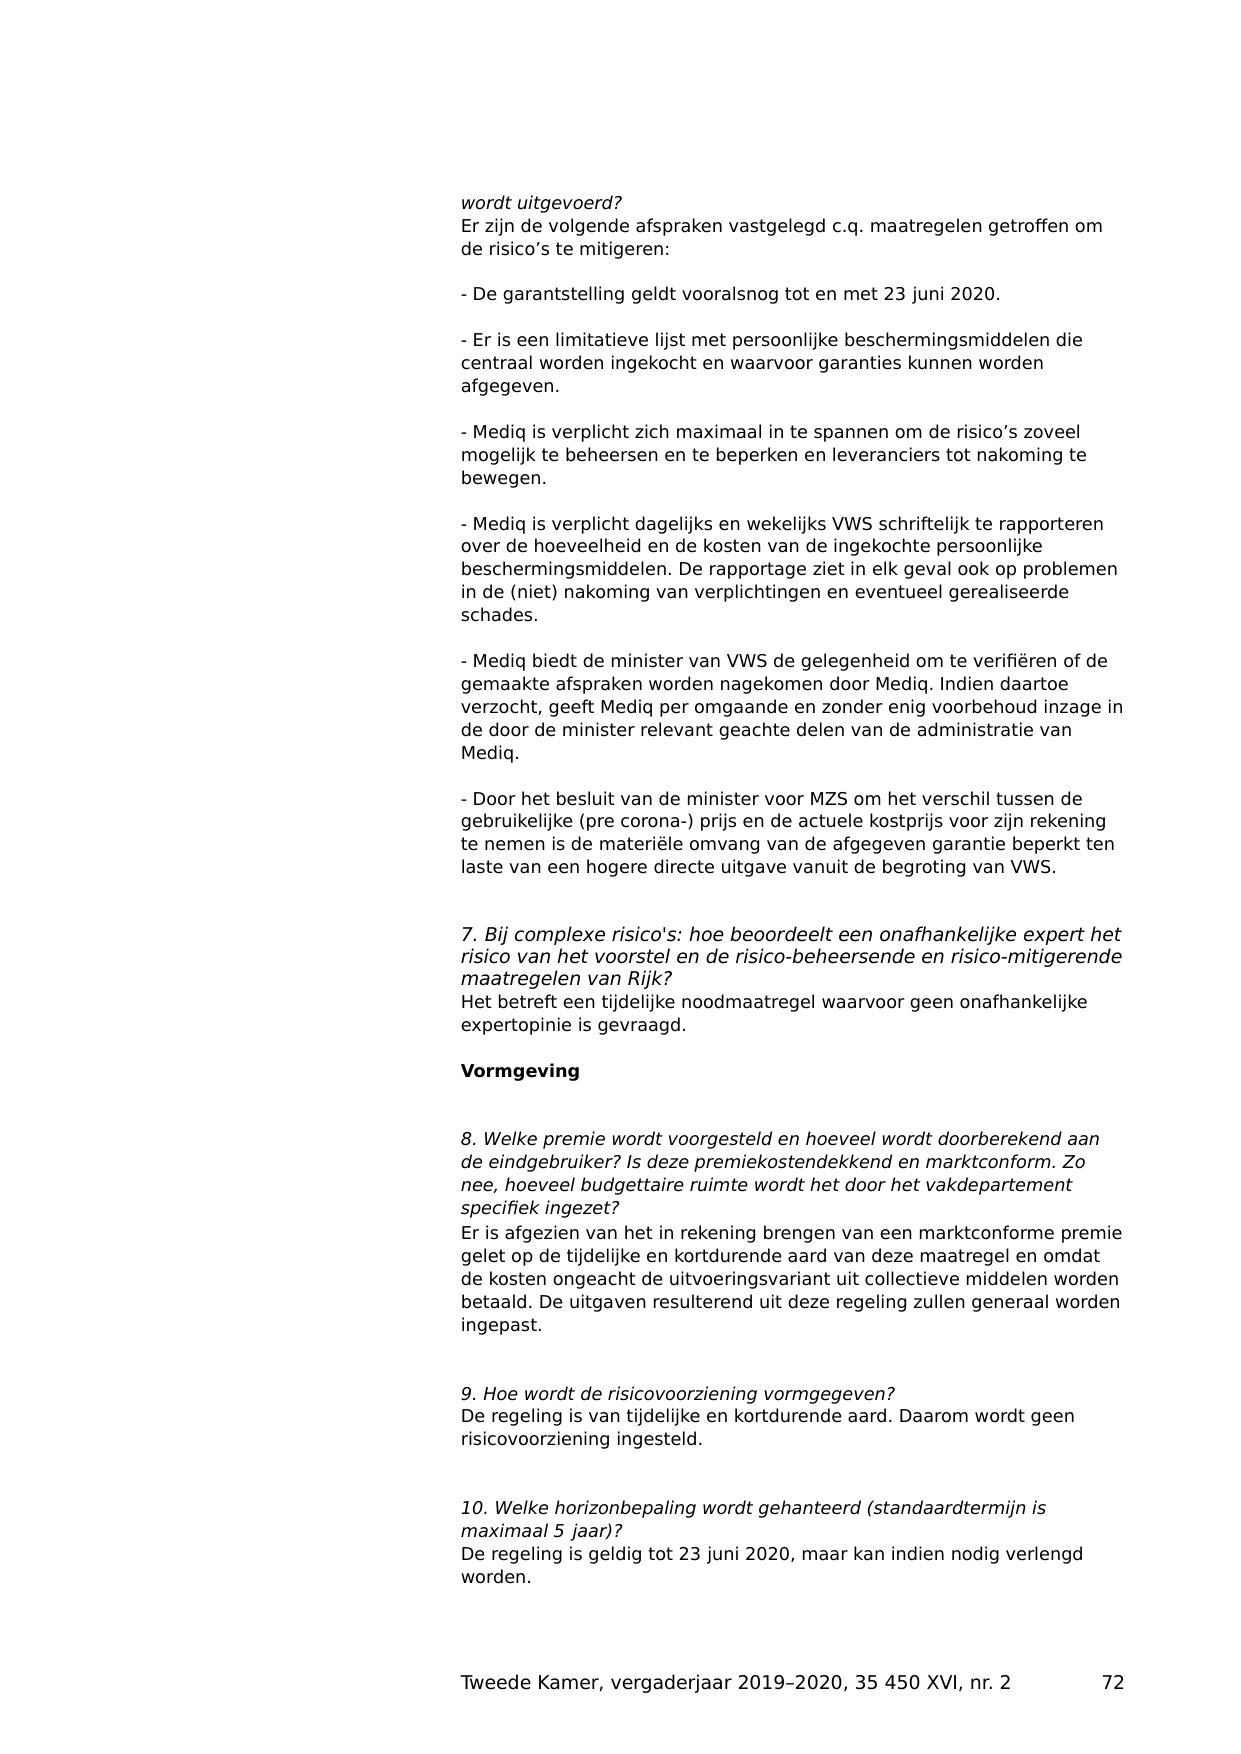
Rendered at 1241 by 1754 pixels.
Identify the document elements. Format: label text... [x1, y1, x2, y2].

text Vormgeving [461, 1059, 1125, 1104]
text - Mediq is verplicht dagelijks en wekelijks VWS schriftelijk te rapporteren over de hoeveelheid en de kosten van de ingekochte persoonlijke beschermingsmiddelen. De rapportage ziet in elk geval ook op problemen in de (niet) nakoming van verplichtingen en eventueel gerealiseerde schades. [461, 512, 1125, 626]
text Er is afgezien van het in rekening brengen van een marktconforme premie gelet op de tijdelijke en kortdurende aard van deze maatregel en omdat de kosten ongeacht de uitvoeringsvariant uit collectieve middelen worden betaald. De uitgaven resulterend uit deze regeling zullen generaal worden ingepast. [461, 1221, 1125, 1359]
text wordt uitgevoerd? Er zijn de volgende afspraken vastgelegd c.q. maatregelen getroffen om de risico’s te mitigeren: [461, 191, 1125, 259]
text - De garantstelling geldt vooralsnog tot en met 23 juni 2020. [461, 282, 1125, 305]
text 10. Welke horizonbepaling wordt gehanteerd (standaardtermijn is maximaal 5 jaar)? De regeling is geldig tot 23 juni 2020, maar kan indien nodig verlengd worden. [461, 1496, 1125, 1611]
text - Mediq is verplicht zich maximaal in te spannen om de risico’s zoveel mogelijk te beheersen en te beperken en leveranciers tot nakoming te bewegen. [461, 420, 1125, 489]
text 7. Bij complexe risico's: hoe beoordeelt een onafhankelijke expert het risico van het voorstel en de risico-beheersende en risico-mitigerende maatregelen van Rijk? [461, 924, 1125, 990]
text - Door het besluit van de minister voor MZS om het verschil tussen de gebruikelijke (pre corona-) prijs en de actuele kostprijs voor zijn rekening te nemen is de materiële omvang van de afgegeven garantie beperkt ten laste van een hogere directe uitgave vanuit de begroting van VWS. [461, 787, 1125, 901]
text 9. Hoe wordt de risicovoorziening vormgegeven? De regeling is van tijdelijke en kortdurende aard. Daarom wordt geen risicovoorziening ingesteld. [461, 1382, 1125, 1473]
text Het betreft een tijdelijke noodmaatregel waarvoor geen onafhankelijke expertopinie is gevraagd. [461, 990, 1125, 1036]
text - Mediq biedt de minister van VWS de gelegenheid om te verifiëren of de gemaakte afspraken worden nagekomen door Mediq. Indien daartoe verzocht, geeft Mediq per omgaande en zonder enig voorbehoud inzage in de door de minister relevant geachte delen van de administratie van Mediq. [461, 649, 1125, 764]
text 8. Welke premie wordt voorgesteld en hoeveel wordt doorberekend aan de eindgebruiker? Is deze premiekostendekkend en marktconform. Zo nee, hoeveel budgettaire ruimte wordt het door het vakdepartement specifiek ingezet? [461, 1127, 1125, 1219]
text - Er is een limitatieve lijst met persoonlijke beschermingsmiddelen die centraal worden ingekocht en waarvoor garanties kunnen worden afgegeven. [461, 328, 1125, 397]
